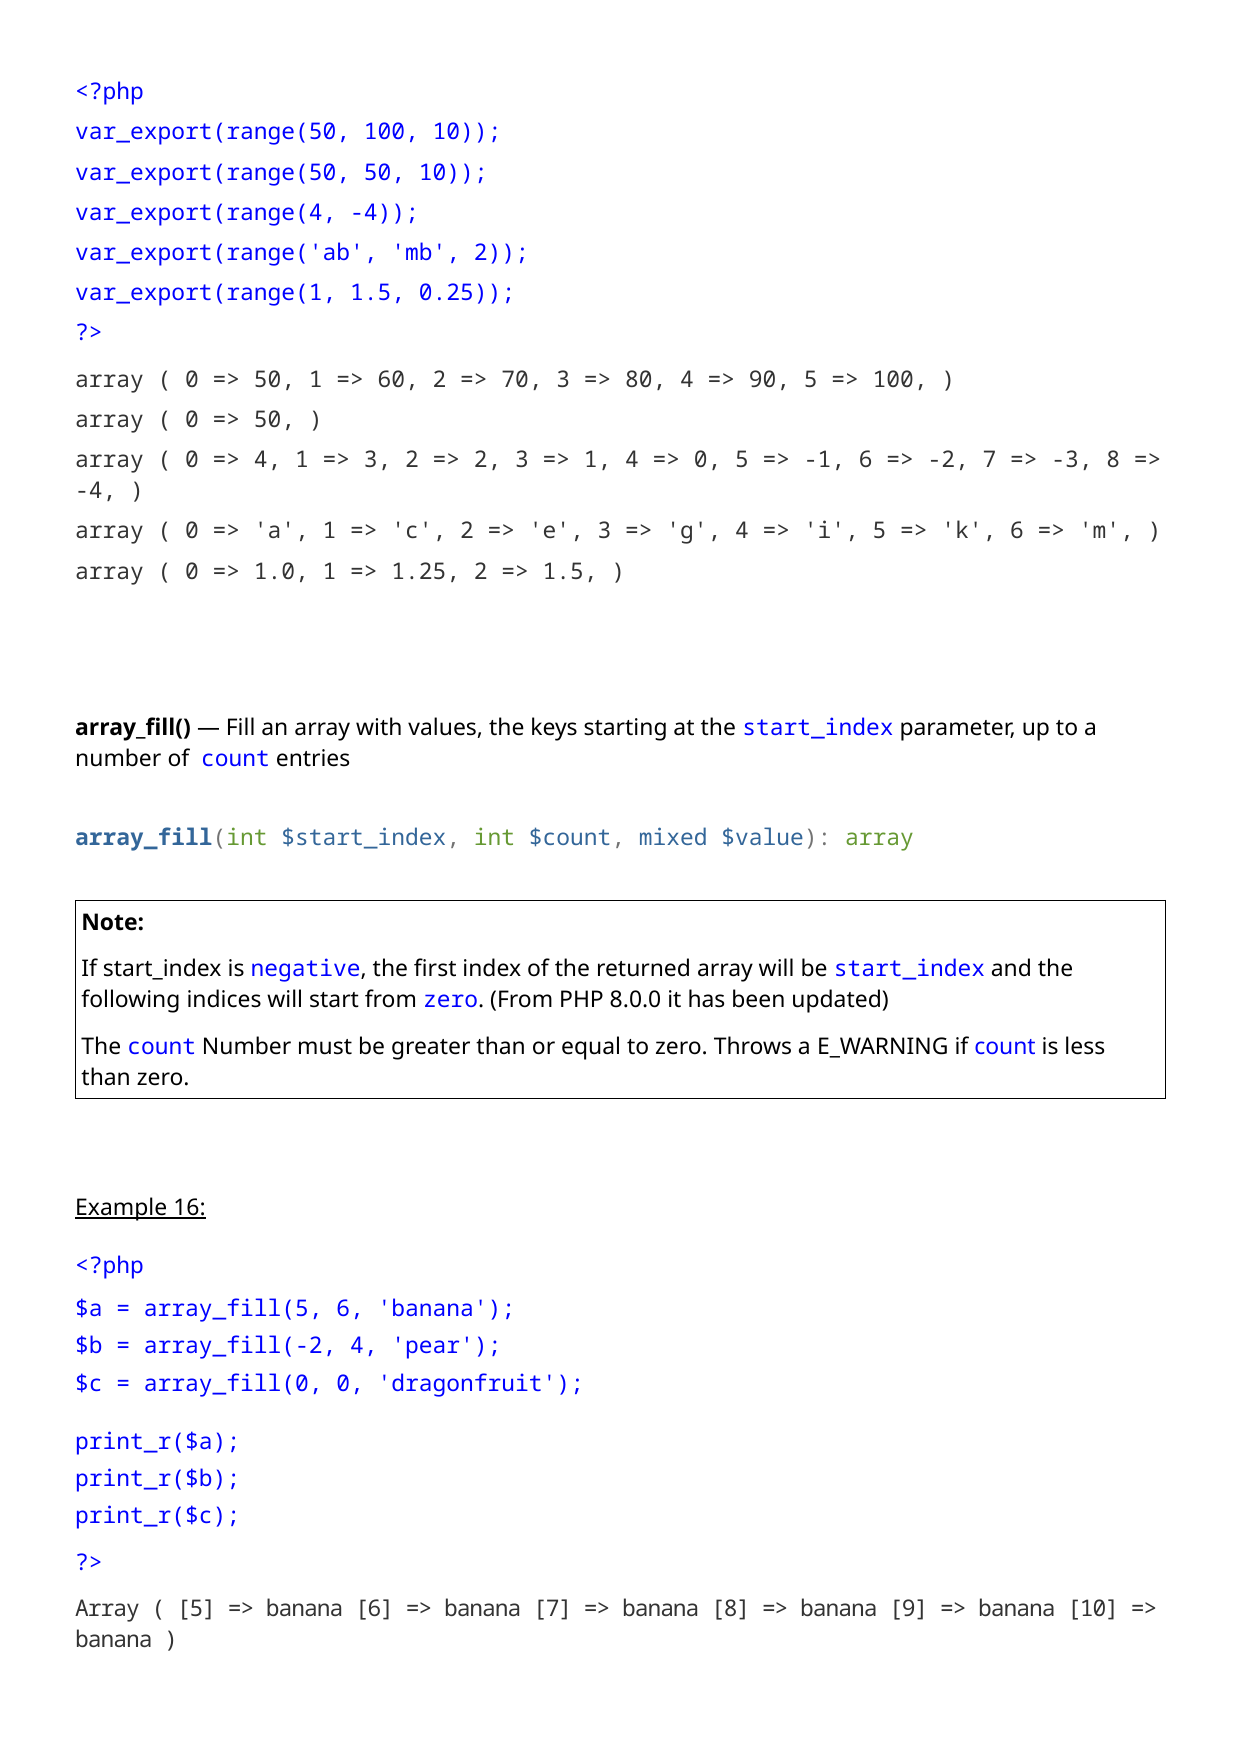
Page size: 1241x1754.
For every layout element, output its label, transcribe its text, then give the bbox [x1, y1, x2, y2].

text $a = array_fill(5, 6, 'banana'); [75, 1292, 1166, 1323]
text var_export(range(50, 50, 10)); [75, 155, 1166, 187]
text Example 16: [75, 1191, 1166, 1222]
text var_export(range(4, -4)); [75, 196, 1166, 227]
text $c = array_fill(0, 0, 'dragonfruit'); [75, 1367, 1166, 1398]
text print_r($b); [75, 1462, 1166, 1493]
text Array ( [5] => banana [6] => banana [7] => banana [8] => banana [9] => banana [10] => banana ) [75, 1592, 1166, 1654]
text array ( 0 => 50, 1 => 60, 2 => 70, 3 => 80, 4 => 90, 5 => 100, ) [75, 362, 1166, 394]
text If start_index is negative, the first index of the returned array will be start_index and the following indices will start from zero. (From PHP 8.0.0 it has been updated) [76, 946, 1165, 1015]
text <?php [75, 1249, 1166, 1280]
text array ( 0 => 'a', 1 => 'c', 2 => 'e', 3 => 'g', 4 => 'i', 5 => 'k', 6 => 'm', ) [75, 514, 1166, 546]
text Note: [76, 901, 1165, 937]
text var_export(range(50, 100, 10)); [75, 115, 1166, 146]
text array ( 0 => 4, 1 => 3, 2 => 2, 3 => 1, 4 => 0, 5 => -1, 6 => -2, 7 => -3, 8 => -4, ) [75, 443, 1166, 505]
text print_r($c); [75, 1499, 1166, 1531]
text $b = array_fill(-2, 4, 'pear'); [75, 1329, 1166, 1361]
text array_fill(int $start_index, int $count, mixed $value): array [75, 821, 1166, 852]
text array_fill() — Fill an array with values, the keys starting at the start_index parameter, up to a number of count entries [75, 711, 1166, 773]
text var_export(range(1, 1.5, 0.25)); [75, 276, 1166, 307]
text print_r($a); [75, 1425, 1166, 1456]
text array ( 0 => 1.0, 1 => 1.25, 2 => 1.5, ) [75, 554, 1166, 586]
text ?> [75, 316, 1166, 347]
text ?> [75, 1546, 1166, 1577]
text array ( 0 => 50, ) [75, 403, 1166, 434]
text <?php [75, 75, 1166, 106]
text The count Number must be greater than or equal to zero. Throws a E_WARNING if count is less than zero. [76, 1023, 1165, 1098]
text var_export(range('ab', 'mb', 2)); [75, 236, 1166, 267]
